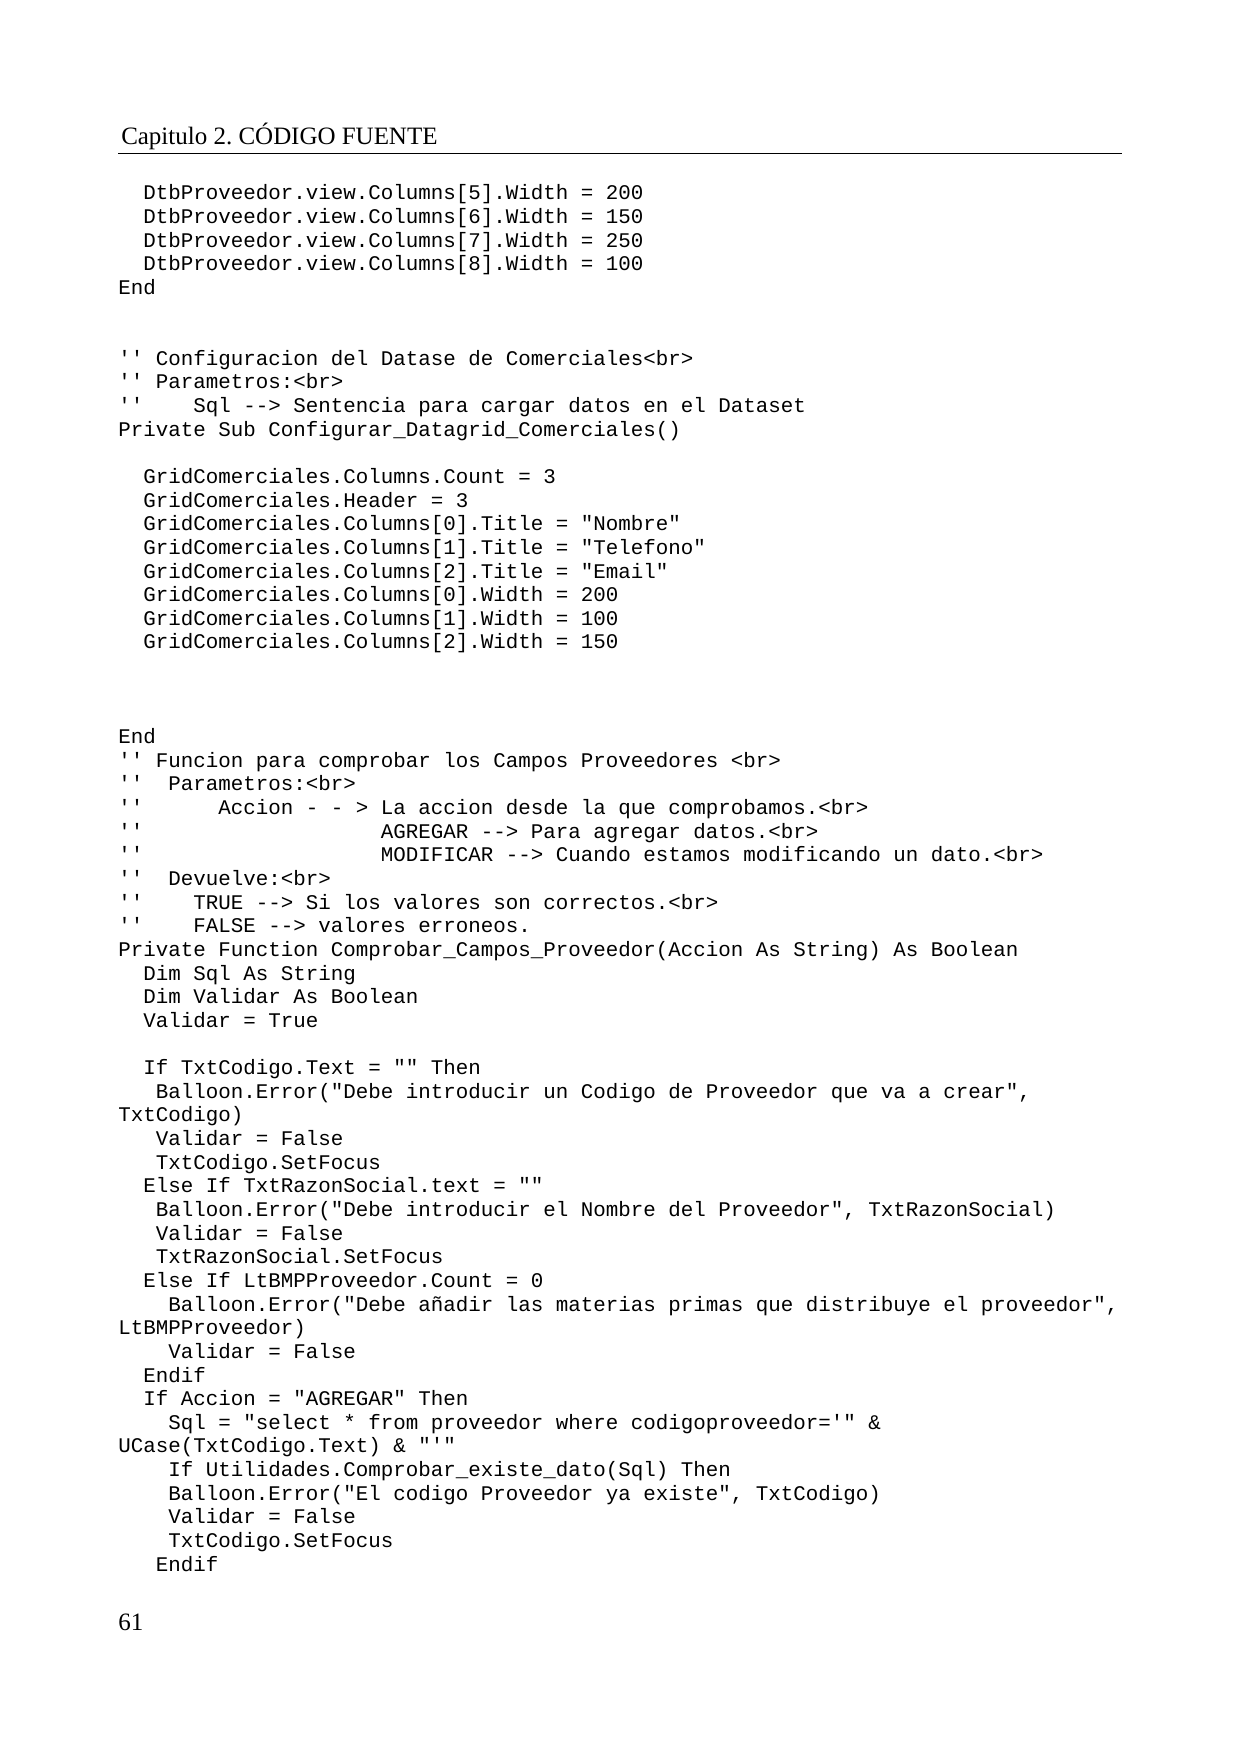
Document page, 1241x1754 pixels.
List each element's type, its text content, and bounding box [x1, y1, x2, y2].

text DtbProveedor.view.Columns[6].Width = 150 [118, 206, 1122, 229]
text TxtRazonSocial.SetFocus [118, 1246, 1122, 1270]
text GridComerciales.Columns[2].Width = 150 [118, 632, 1122, 655]
text '' TRUE --> Si los valores son correctos.<br> [118, 892, 1122, 915]
text GridComerciales.Columns[1].Width = 100 [118, 608, 1122, 632]
text TxtCodigo.SetFocus [118, 1152, 1122, 1175]
text GridComerciales.Header = 3 [118, 490, 1122, 513]
text Validar = False [118, 1128, 1122, 1152]
text End [118, 277, 1122, 301]
text DtbProveedor.view.Columns[8].Width = 100 [118, 253, 1122, 277]
text Balloon.Error("El codigo Proveedor ya existe", TxtCodigo) [118, 1483, 1122, 1506]
text Dim Sql As String [118, 963, 1122, 986]
text Dim Validar As Boolean [118, 986, 1122, 1010]
text DtbProveedor.view.Columns[5].Width = 200 [118, 182, 1122, 206]
text '' Funcion para comprobar los Campos Proveedores <br> [118, 750, 1122, 773]
text Balloon.Error("Debe introducir un Codigo de Proveedor que va a crear", TxtCodigo) [118, 1081, 1122, 1128]
text '' Devuelve:<br> [118, 868, 1122, 892]
text '' AGREGAR --> Para agregar datos.<br> [118, 821, 1122, 844]
text '' Accion - - > La accion desde la que comprobamos.<br> [118, 797, 1122, 821]
text Validar = False [118, 1341, 1122, 1364]
text Private Function Comprobar_Campos_Proveedor(Accion As String) As Boolean [118, 939, 1122, 963]
text If Accion = "AGREGAR" Then [118, 1388, 1122, 1412]
text Sql = "select * from proveedor where codigoproveedor='" & UCase(TxtCodigo.Text) & "'" [118, 1412, 1122, 1459]
text GridComerciales.Columns[0].Width = 200 [118, 584, 1122, 608]
text Validar = False [118, 1506, 1122, 1530]
text Else If TxtRazonSocial.text = "" [118, 1175, 1122, 1199]
text End [118, 726, 1122, 750]
text TxtCodigo.SetFocus [118, 1530, 1122, 1554]
text Validar = False [118, 1223, 1122, 1246]
text Balloon.Error("Debe introducir el Nombre del Proveedor", TxtRazonSocial) [118, 1199, 1122, 1223]
text GridComerciales.Columns[1].Title = "Telefono" [118, 537, 1122, 561]
text '' FALSE --> valores erroneos. [118, 915, 1122, 939]
text '' Configuracion del Datase de Comerciales<br> [118, 348, 1122, 371]
text Private Sub Configurar_Datagrid_Comerciales() [118, 419, 1122, 442]
text '' Parametros:<br> [118, 773, 1122, 797]
text GridComerciales.Columns.Count = 3 [118, 466, 1122, 490]
text Else If LtBMPProveedor.Count = 0 [118, 1270, 1122, 1294]
text '' Parametros:<br> [118, 371, 1122, 395]
text Endif [118, 1554, 1122, 1577]
text DtbProveedor.view.Columns[7].Width = 250 [118, 229, 1122, 253]
text '' Sql --> Sentencia para cargar datos en el Dataset [118, 395, 1122, 419]
text Validar = True [118, 1010, 1122, 1033]
text If Utilidades.Comprobar_existe_dato(Sql) Then [118, 1459, 1122, 1483]
text '' MODIFICAR --> Cuando estamos modificando un dato.<br> [118, 844, 1122, 868]
text GridComerciales.Columns[2].Title = "Email" [118, 561, 1122, 584]
text Balloon.Error("Debe añadir las materias primas que distribuye el proveedor", LtBMPProveedor) [118, 1294, 1122, 1341]
text Endif [118, 1364, 1122, 1388]
text If TxtCodigo.Text = "" Then [118, 1057, 1122, 1081]
text GridComerciales.Columns[0].Title = "Nombre" [118, 513, 1122, 537]
